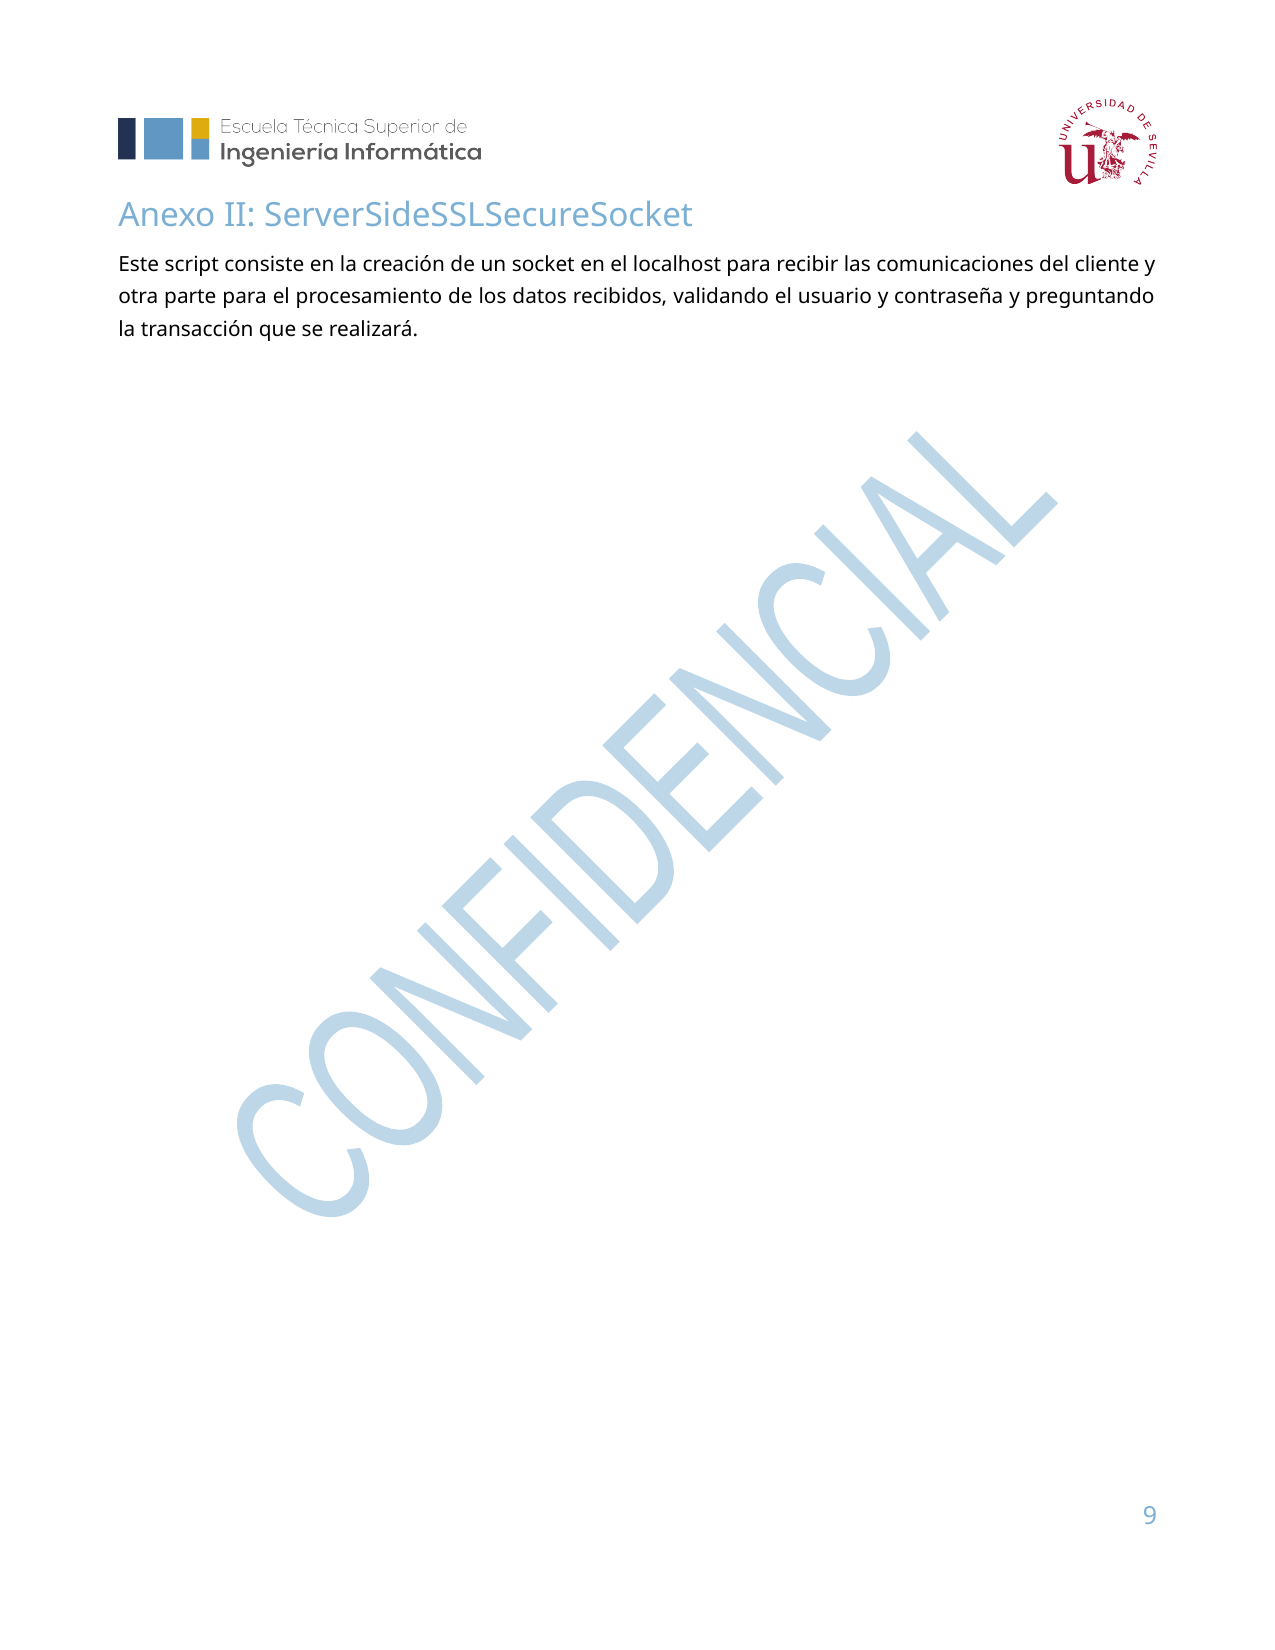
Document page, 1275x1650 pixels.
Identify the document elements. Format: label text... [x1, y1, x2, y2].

picture [118, 118, 481, 167]
subtitle Anexo II: ServerSideSSLSecureSocket [118, 191, 1157, 237]
text Este script consiste en la creación de un socket en el localhost para recibir las comunicaciones del cliente y otra parte para el procesamiento de los datos recibidos, validando el usuario y contraseña y preguntando la transacción que se realizará. [118, 249, 1157, 343]
picture [1058, 99, 1157, 185]
